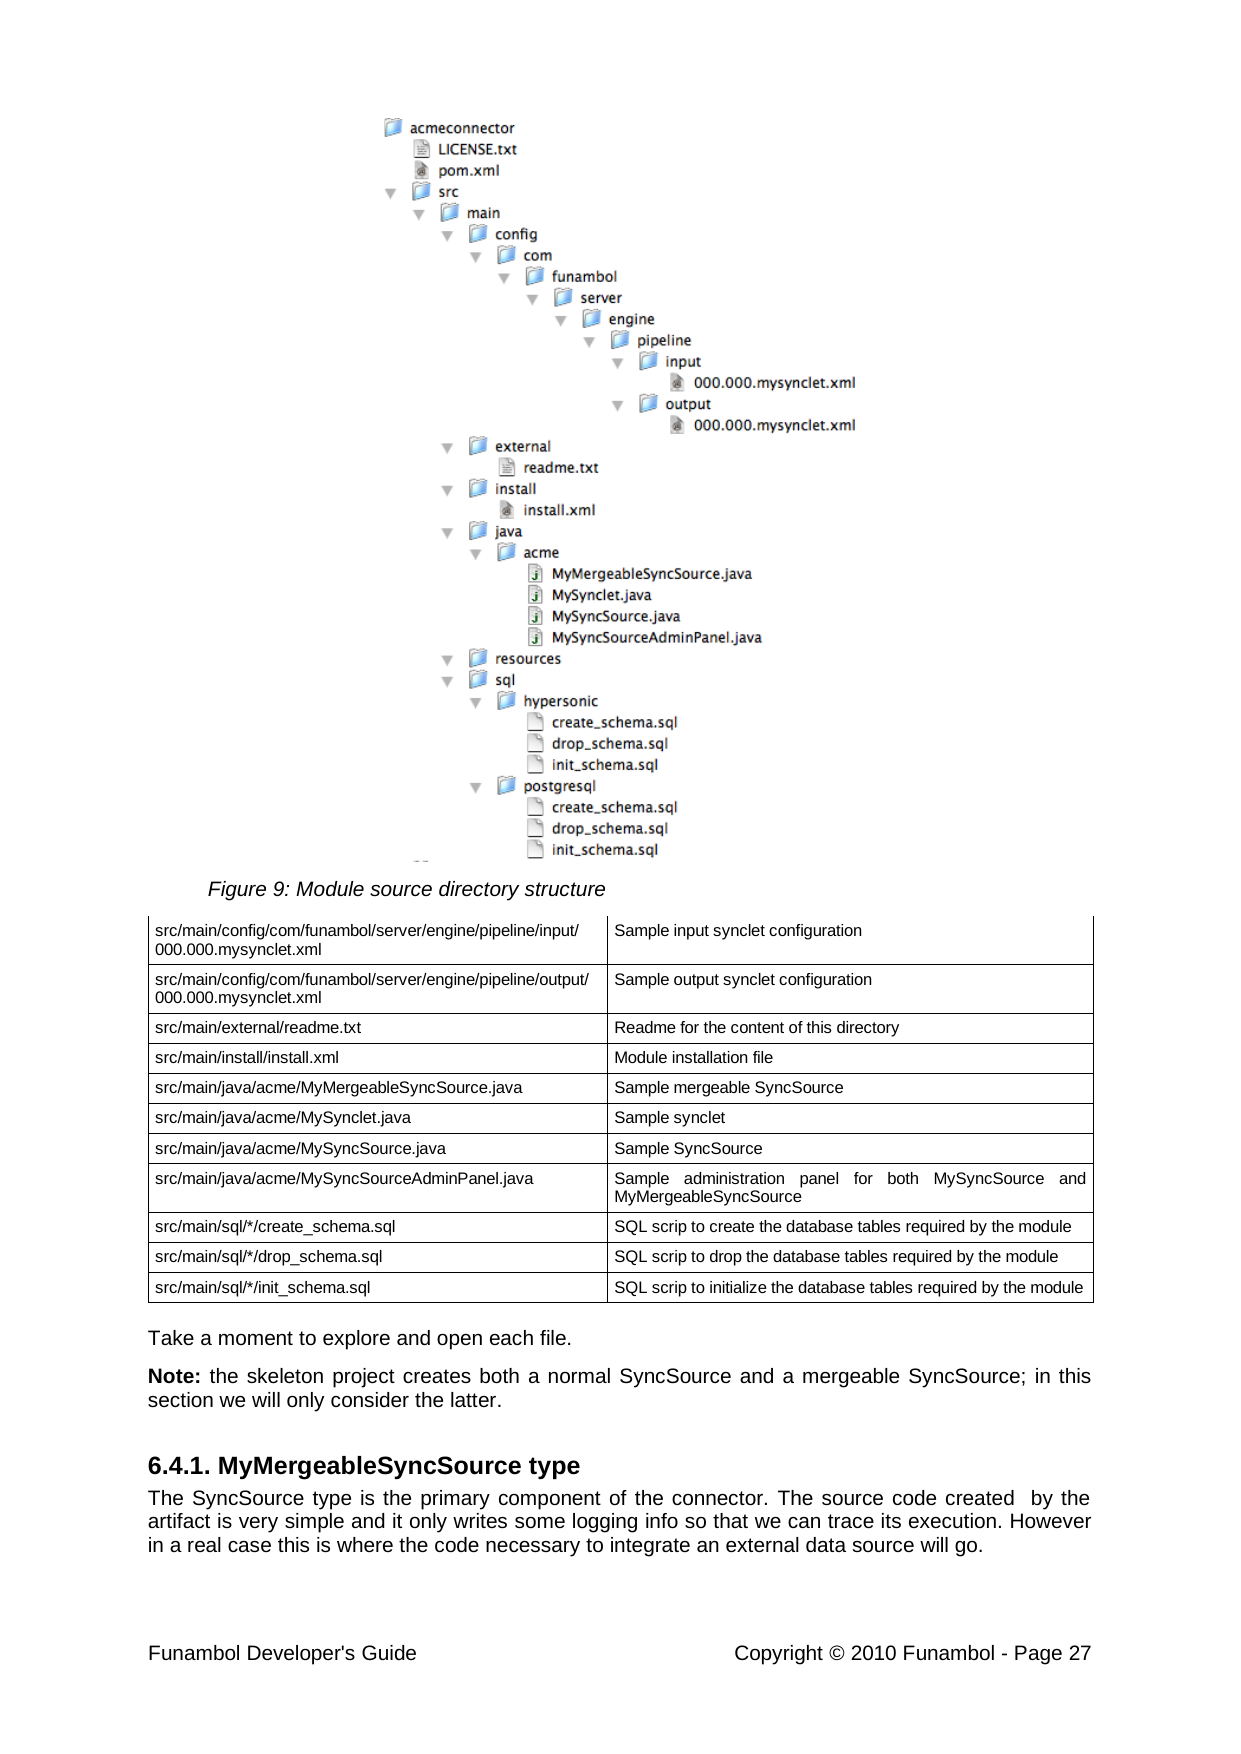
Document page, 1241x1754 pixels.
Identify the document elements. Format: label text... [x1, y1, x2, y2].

table_cell src/main/config/com/funambol/server/engine/pipeline/input/000.000.mysynclet.xml [149, 916, 607, 964]
text Note: the skeleton project creates both a normal SyncSource and a mergeable SyncSource; in this section we will only consider the latter. [148, 1364, 1093, 1412]
picture [384, 118, 856, 862]
table_cell src/main/sql/*/init_schema.sql [149, 1273, 607, 1302]
table_cell src/main/java/acme/MySyncSource.java [149, 1134, 607, 1163]
table_cell Sample mergeable SyncSource [608, 1074, 1093, 1103]
table_cell SQL scrip to create the database tables required by the module [608, 1213, 1093, 1242]
table_cell src/main/sql/*/drop_schema.sql [149, 1243, 607, 1272]
table_cell src/main/java/acme/MySyncSourceAdminPanel.java [149, 1164, 607, 1212]
text Figure 9: Module source directory structure [208, 874, 1033, 901]
table_cell src/main/install/install.xml [149, 1044, 607, 1073]
table_cell Sample output synclet configuration [608, 965, 1093, 1013]
table_cell Sample input synclet configuration [608, 916, 1093, 964]
table_cell Sample synclet [608, 1104, 1093, 1133]
table_cell src/main/java/acme/MySynclet.java [149, 1104, 607, 1133]
table_cell Sample administration panel for both MySyncSource and MyMergeableSyncSource [608, 1164, 1093, 1212]
text Take a moment to explore and open each file. [148, 1326, 1093, 1349]
table_cell src/main/sql/*/create_schema.sql [149, 1213, 607, 1242]
table_cell src/main/external/readme.txt [149, 1014, 607, 1043]
table_cell src/main/config/com/funambol/server/engine/pipeline/output/000.000.mysynclet.xml [149, 965, 607, 1013]
table_cell SQL scrip to initialize the database tables required by the module [608, 1273, 1093, 1302]
table_cell SQL scrip to drop the database tables required by the module [608, 1243, 1093, 1272]
table_cell src/main/java/acme/MyMergeableSyncSource.java [149, 1074, 607, 1103]
table_cell Sample SyncSource [608, 1134, 1093, 1163]
table_cell Module installation file [608, 1044, 1093, 1073]
subtitle MyMergeableSyncSource type [148, 1452, 1093, 1480]
text The SyncSource type is the primary component of the connector. The source code created by the artifact is very simple and it only writes some logging info so that we can trace its execution. However in a real case this is where the code necessary to integrate an external data source will go. [148, 1486, 1093, 1557]
table_cell Readme for the content of this directory [608, 1014, 1093, 1043]
